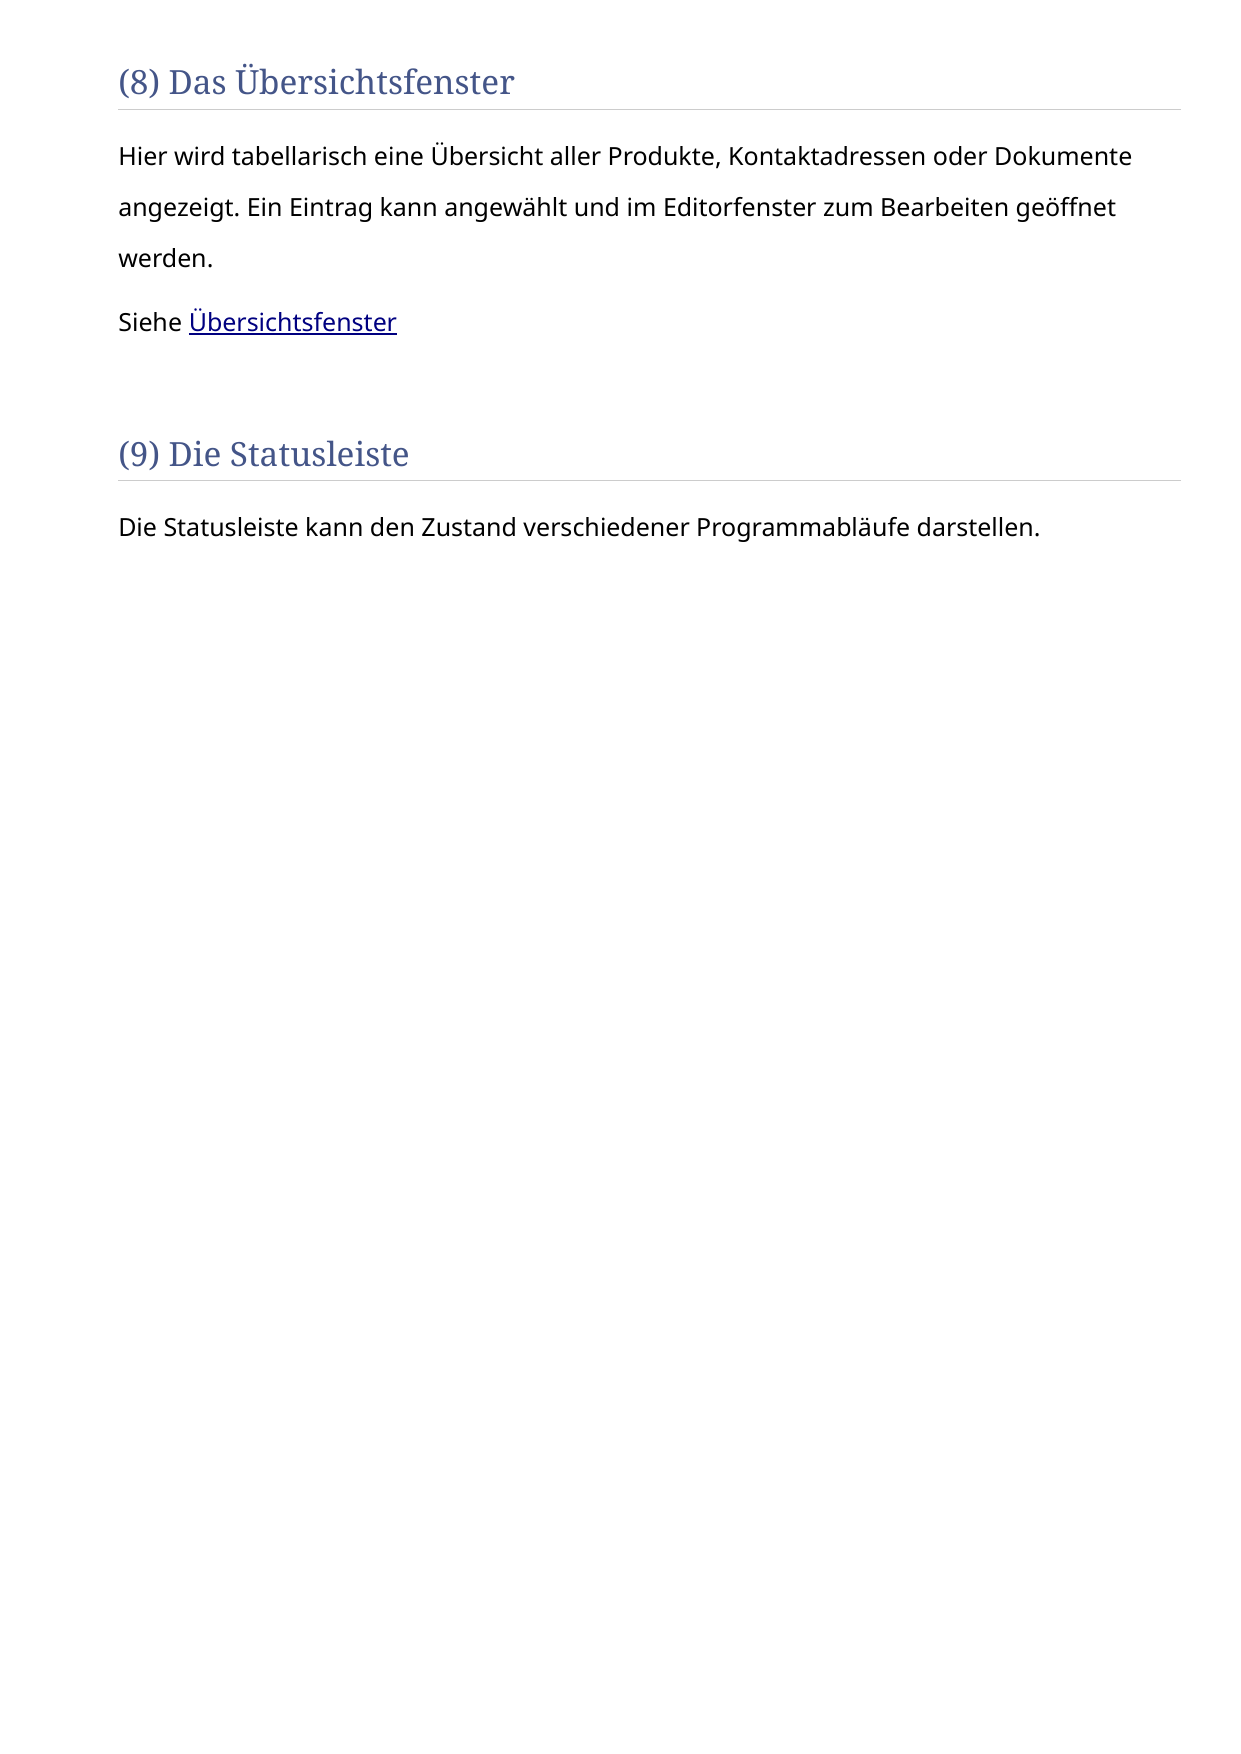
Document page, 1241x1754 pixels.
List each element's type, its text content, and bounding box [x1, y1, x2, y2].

text Hier wird tabellarisch eine Übersicht aller Produkte, Kontaktadressen oder Dokumente angezeigt. Ein Eintrag kann angewählt und im Editorfenster zum Bearbeiten geöffnet werden. [118, 139, 1181, 275]
subtitle (8) Das Übersichtsfenster [118, 59, 1181, 109]
subtitle (9) Die Statusleiste [118, 430, 1181, 480]
text Die Statusleiste kann den Zustand verschiedener Programmabläufe darstellen. [118, 510, 1181, 544]
text Siehe Übersichtsfenster [118, 304, 1181, 338]
